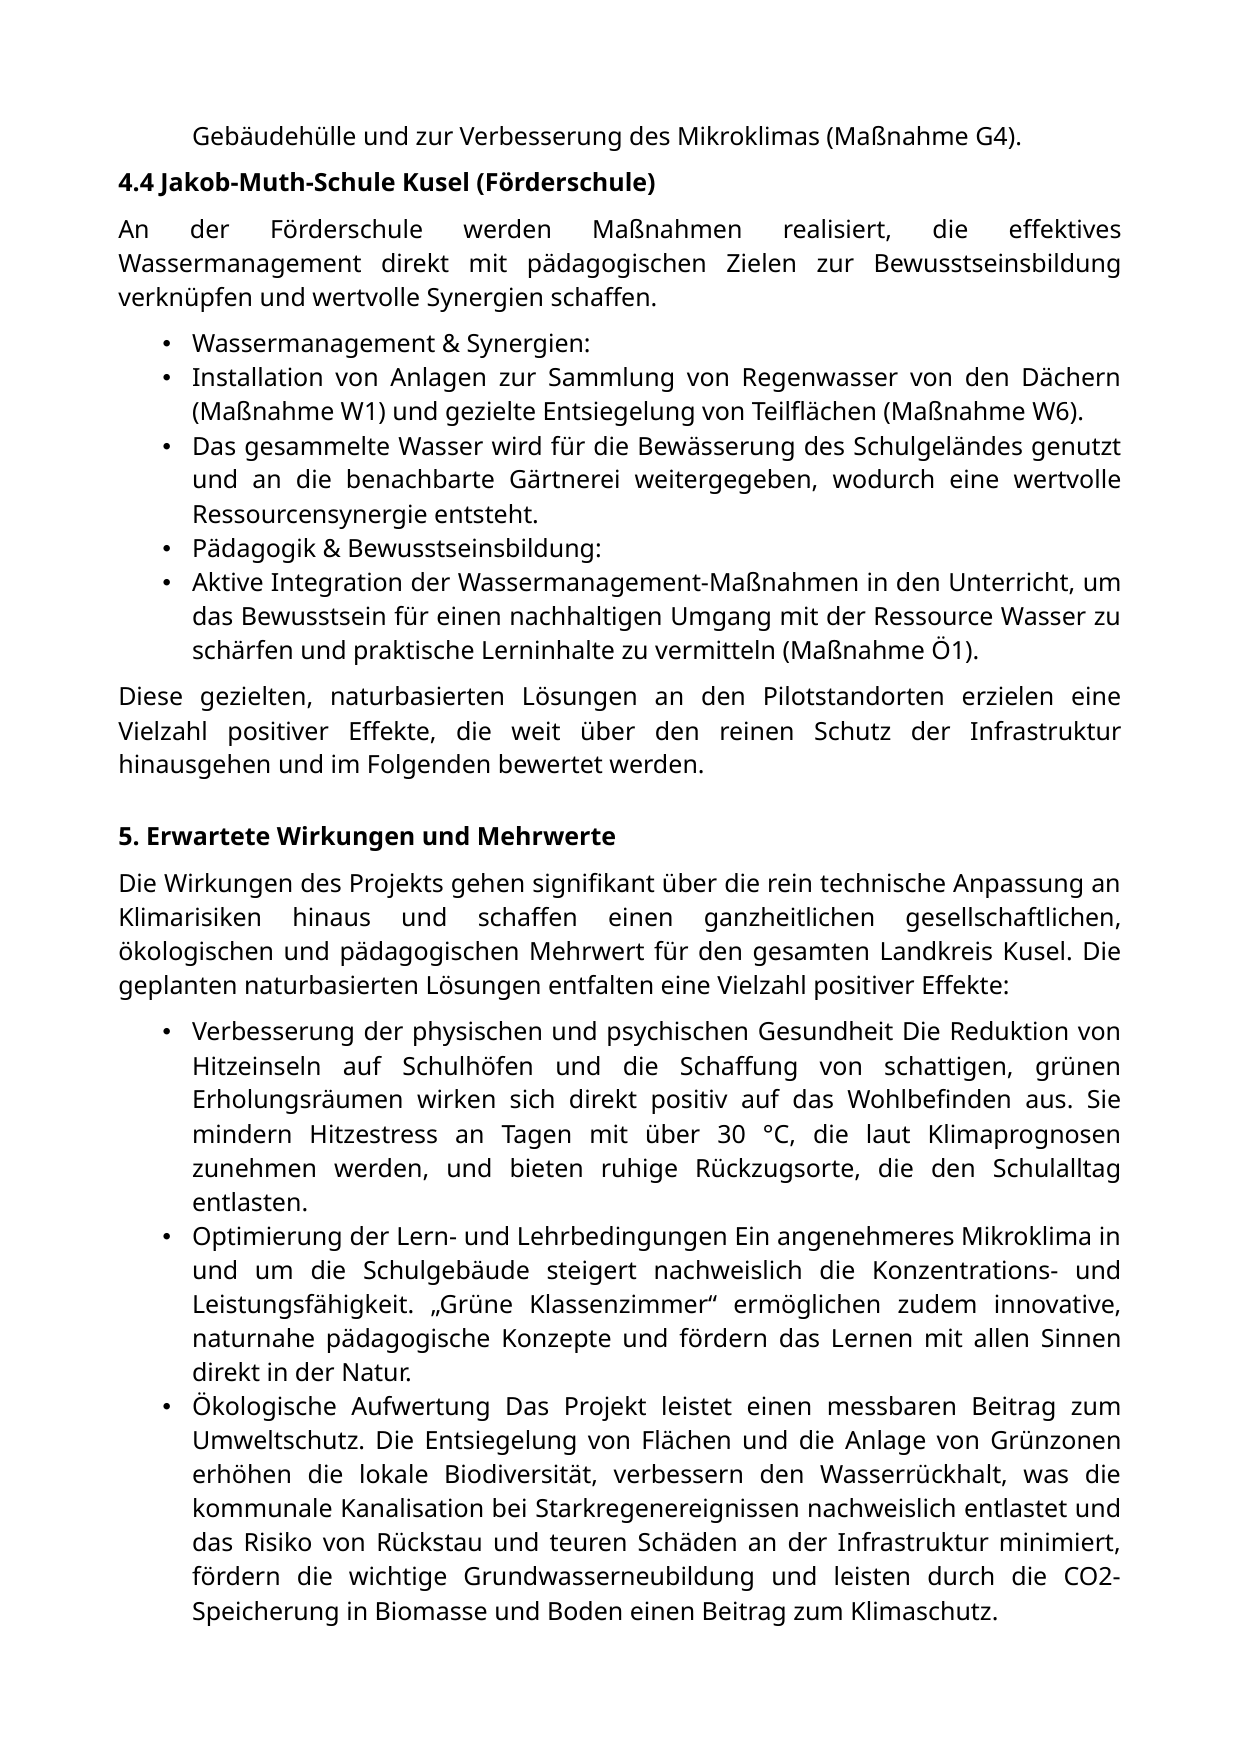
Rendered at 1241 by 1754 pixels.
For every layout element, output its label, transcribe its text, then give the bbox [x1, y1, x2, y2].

text Die Wirkungen des Projekts gehen signifikant über die rein technische Anpassung an Klimarisiken hinaus und schaffen einen ganzheitlichen gesellschaftlichen, ökologischen und pädagogischen Mehrwert für den gesamten Landkreis Kusel. Die geplanten naturbasierten Lösungen entfalten eine Vielzahl positiver Effekte: [118, 865, 1122, 1002]
list Optimierung der Lern- und Lehrbedingungen Ein angenehmeres Mikroklima in und um die Schulgebäude steigert nachweislich die Konzentrations- und Leistungsfähigkeit. „Grüne Klassenzimmer“ ermöglichen zudem innovative, naturnahe pädagogische Konzepte und fördern das Lernen mit allen Sinnen direkt in der Natur. [162, 1218, 1122, 1389]
list Wassermanagement & Synergien: [162, 326, 1122, 360]
list Pädagogik & Bewusstseinsbildung: [162, 530, 1122, 564]
text 4.4 Jakob-Muth-Schule Kusel (Förderschule) [118, 165, 1122, 199]
list Das gesammelte Wasser wird für die Bewässerung des Schulgeländes genutzt und an die benachbarte Gärtnerei weitergegeben, wodurch eine wertvolle Ressourcensynergie entsteht. [162, 428, 1122, 530]
list Gebäudehülle und zur Verbesserung des Mikroklimas (Maßnahme G4). [162, 118, 1122, 152]
list Ökologische Aufwertung Das Projekt leistet einen messbaren Beitrag zum Umweltschutz. Die Entsiegelung von Flächen und die Anlage von Grünzonen erhöhen die lokale Biodiversität, verbessern den Wasserrückhalt, was die kommunale Kanalisation bei Starkregenereignissen nachweislich entlastet und das Risiko von Rückstau und teuren Schäden an der Infrastruktur minimiert, fördern die wichtige Grundwasserneubildung und leisten durch die CO2-Speicherung in Biomasse und Boden einen Beitrag zum Klimaschutz. [162, 1389, 1122, 1627]
text Diese gezielten, naturbasierten Lösungen an den Pilotstandorten erzielen eine Vielzahl positiver Effekte, die weit über den reinen Schutz der Infrastruktur hinausgehen und im Folgenden bewertet werden. [118, 679, 1122, 781]
text An der Förderschule werden Maßnahmen realisiert, die effektives Wassermanagement direkt mit pädagogischen Zielen zur Bewusstseinsbildung verknüpfen und wertvolle Synergien schaffen. [118, 211, 1122, 313]
list Aktive Integration der Wassermanagement-Maßnahmen in den Unterricht, um das Bewusstsein für einen nachhaltigen Umgang mit der Ressource Wasser zu schärfen und praktische Lerninhalte zu vermitteln (Maßnahme Ö1). [162, 564, 1122, 667]
list Installation von Anlagen zur Sammlung von Regenwasser von den Dächern (Maßnahme W1) und gezielte Entsiegelung von Teilflächen (Maßnahme W6). [162, 360, 1122, 428]
list Verbesserung der physischen und psychischen Gesundheit Die Reduktion von Hitzeinseln auf Schulhöfen und die Schaffung von schattigen, grünen Erholungsräumen wirken sich direkt positiv auf das Wohlbefinden aus. Sie mindern Hitzestress an Tagen mit über 30 °C, die laut Klimaprognosen zunehmen werden, und bieten ruhige Rückzugsorte, die den Schulalltag entlasten. [162, 1014, 1122, 1218]
subtitle 5. Erwartete Wirkungen und Mehrwerte [118, 819, 1122, 853]
